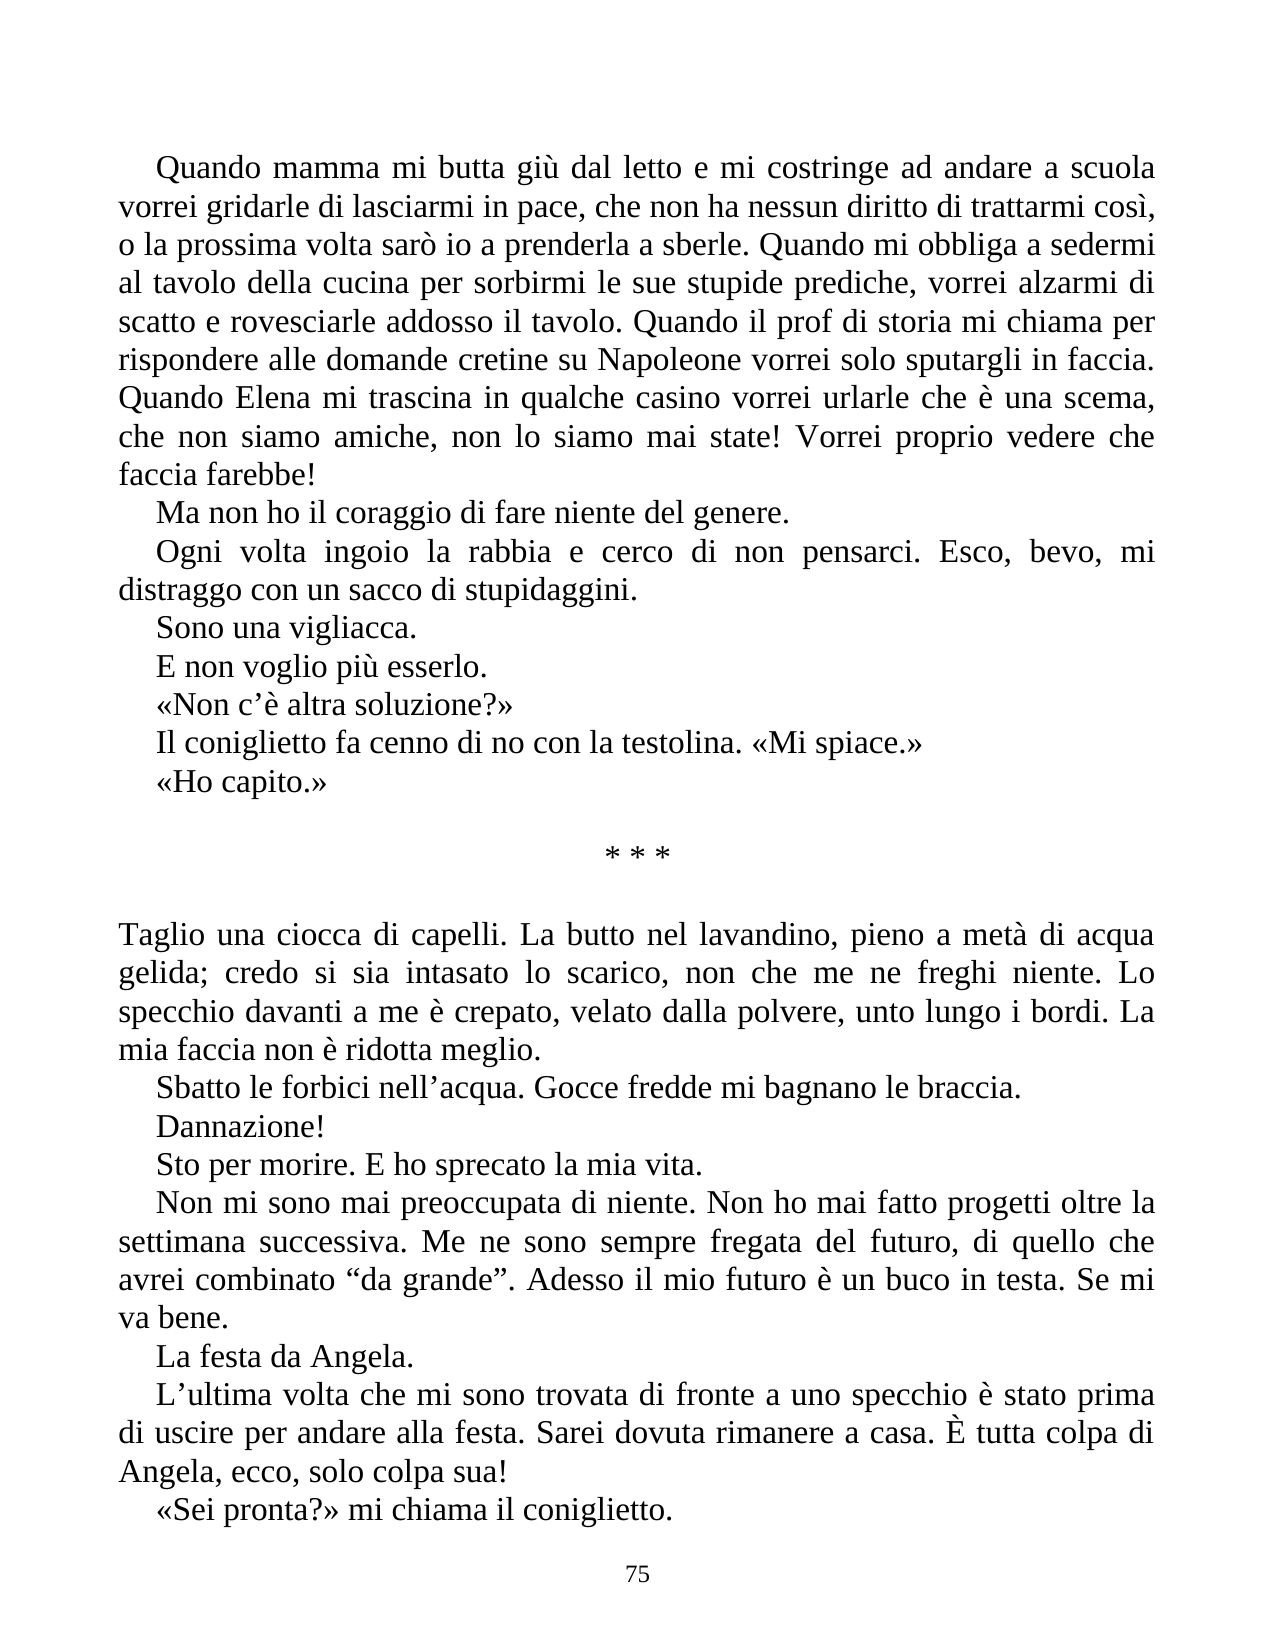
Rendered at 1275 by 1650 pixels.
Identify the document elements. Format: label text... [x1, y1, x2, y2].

text La festa da Angela. [118, 1336, 1157, 1374]
text «Sei pronta?» mi chiama il coniglietto. [118, 1489, 1157, 1528]
text Il coniglietto fa cenno di no con la testolina. «Mi spiace.» [118, 723, 1157, 761]
text Taglio una ciocca di capelli. La butto nel lavandino, pieno a metà di acqua gelida; credo si sia intasato lo scarico, non che me ne freghi niente. Lo specchio davanti a me è crepato, velato dalla polvere, unto lungo i bordi. La mia faccia non è ridotta meglio. [118, 914, 1157, 1068]
text Ogni volta ingoio la rabbia e cerco di non pensarci. Esco, bevo, mi distraggo con un sacco di stupidaggini. [118, 531, 1157, 608]
text Ma non ho il coraggio di fare niente del genere. [118, 493, 1157, 531]
text E non voglio più esserlo. [118, 646, 1157, 684]
text Sbatto le forbici nell’acqua. Gocce fredde mi bagnano le braccia. [118, 1068, 1157, 1106]
text «Non c’è altra soluzione?» [118, 684, 1157, 723]
text Quando mamma mi butta giù dal letto e mi costringe ad andare a scuola vorrei gridarle di lasciarmi in pace, che non ha nessun diritto di trattarmi così, o la prossima volta sarò io a prenderla a sberle. Quando mi obbliga a sedermi al tavolo della cucina per sorbirmi le sue stupide prediche, vorrei alzarmi di scatto e rovesciarle addosso il tavolo. Quando il prof di storia mi chiama per rispondere alle domande cretine su Napoleone vorrei solo sputargli in faccia. Quando Elena mi trascina in qualche casino vorrei urlarle che è una scema, che non siamo amiche, non lo siamo mai state! Vorrei proprio vedere che faccia farebbe! [118, 148, 1157, 493]
text Non mi sono mai preoccupata di niente. Non ho mai fatto progetti oltre la settimana successiva. Me ne sono sempre fregata del futuro, di quello che avrei combinato “da grande”. Adesso il mio futuro è un buco in testa. Se mi va bene. [118, 1183, 1157, 1336]
text Dannazione! [118, 1106, 1157, 1144]
text Sono una vigliacca. [118, 608, 1157, 646]
text Sto per morire. E ho sprecato la mia vita. [118, 1144, 1157, 1183]
text * * * [118, 838, 1157, 876]
text «Ho capito.» [118, 761, 1157, 799]
text L’ultima volta che mi sono trovata di fronte a uno specchio è stato prima di uscire per andare alla festa. Sarei dovuta rimanere a casa. È tutta colpa di Angela, ecco, solo colpa sua! [118, 1374, 1157, 1489]
